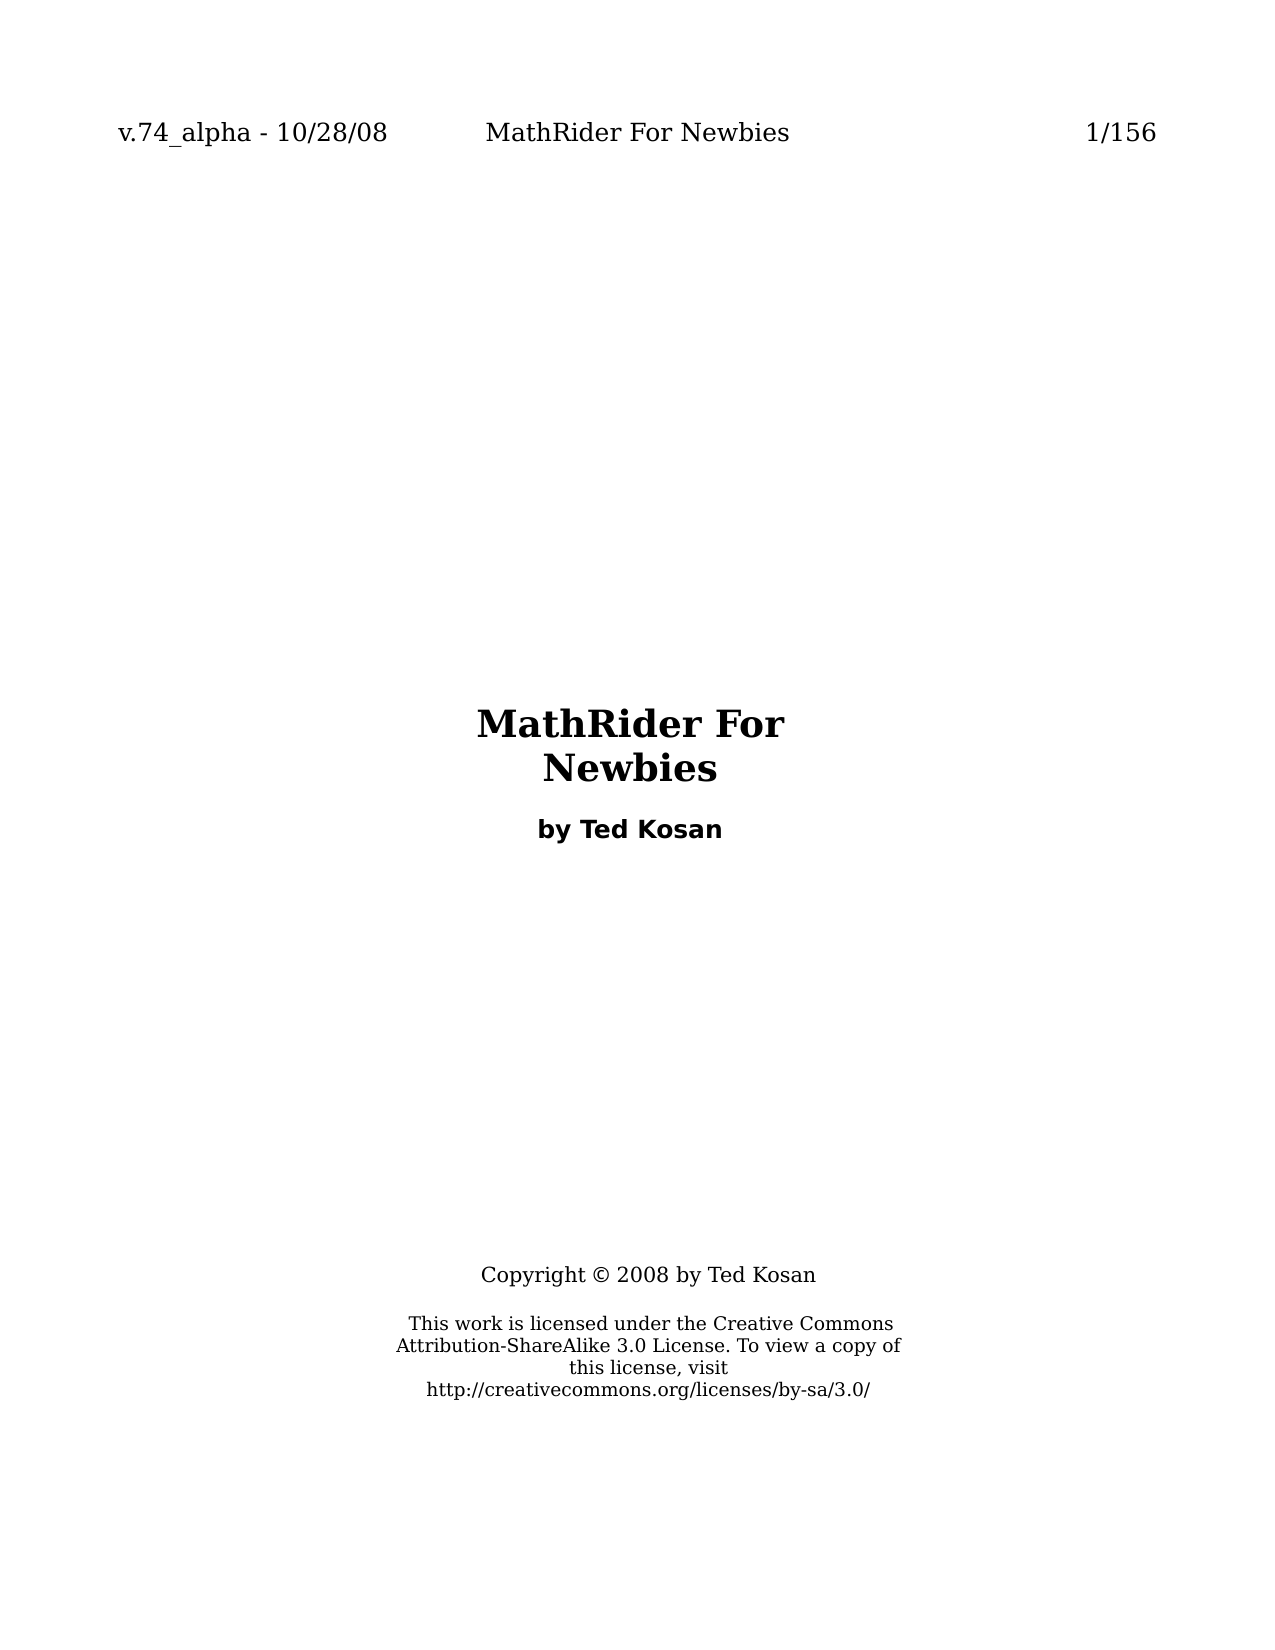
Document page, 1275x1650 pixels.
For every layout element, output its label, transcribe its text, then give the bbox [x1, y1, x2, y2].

text MathRider For Newbies [427, 702, 832, 790]
text by Ted Kosan [427, 815, 832, 844]
text Copyright © 2008 by Ted Kosan [382, 1260, 915, 1289]
text This work is licensed under the Creative Commons Attribution-ShareAlike 3.0 License. To view a copy of this license, visit http://creativecommons.org/licenses/by-sa/3.0/ [382, 1313, 915, 1401]
